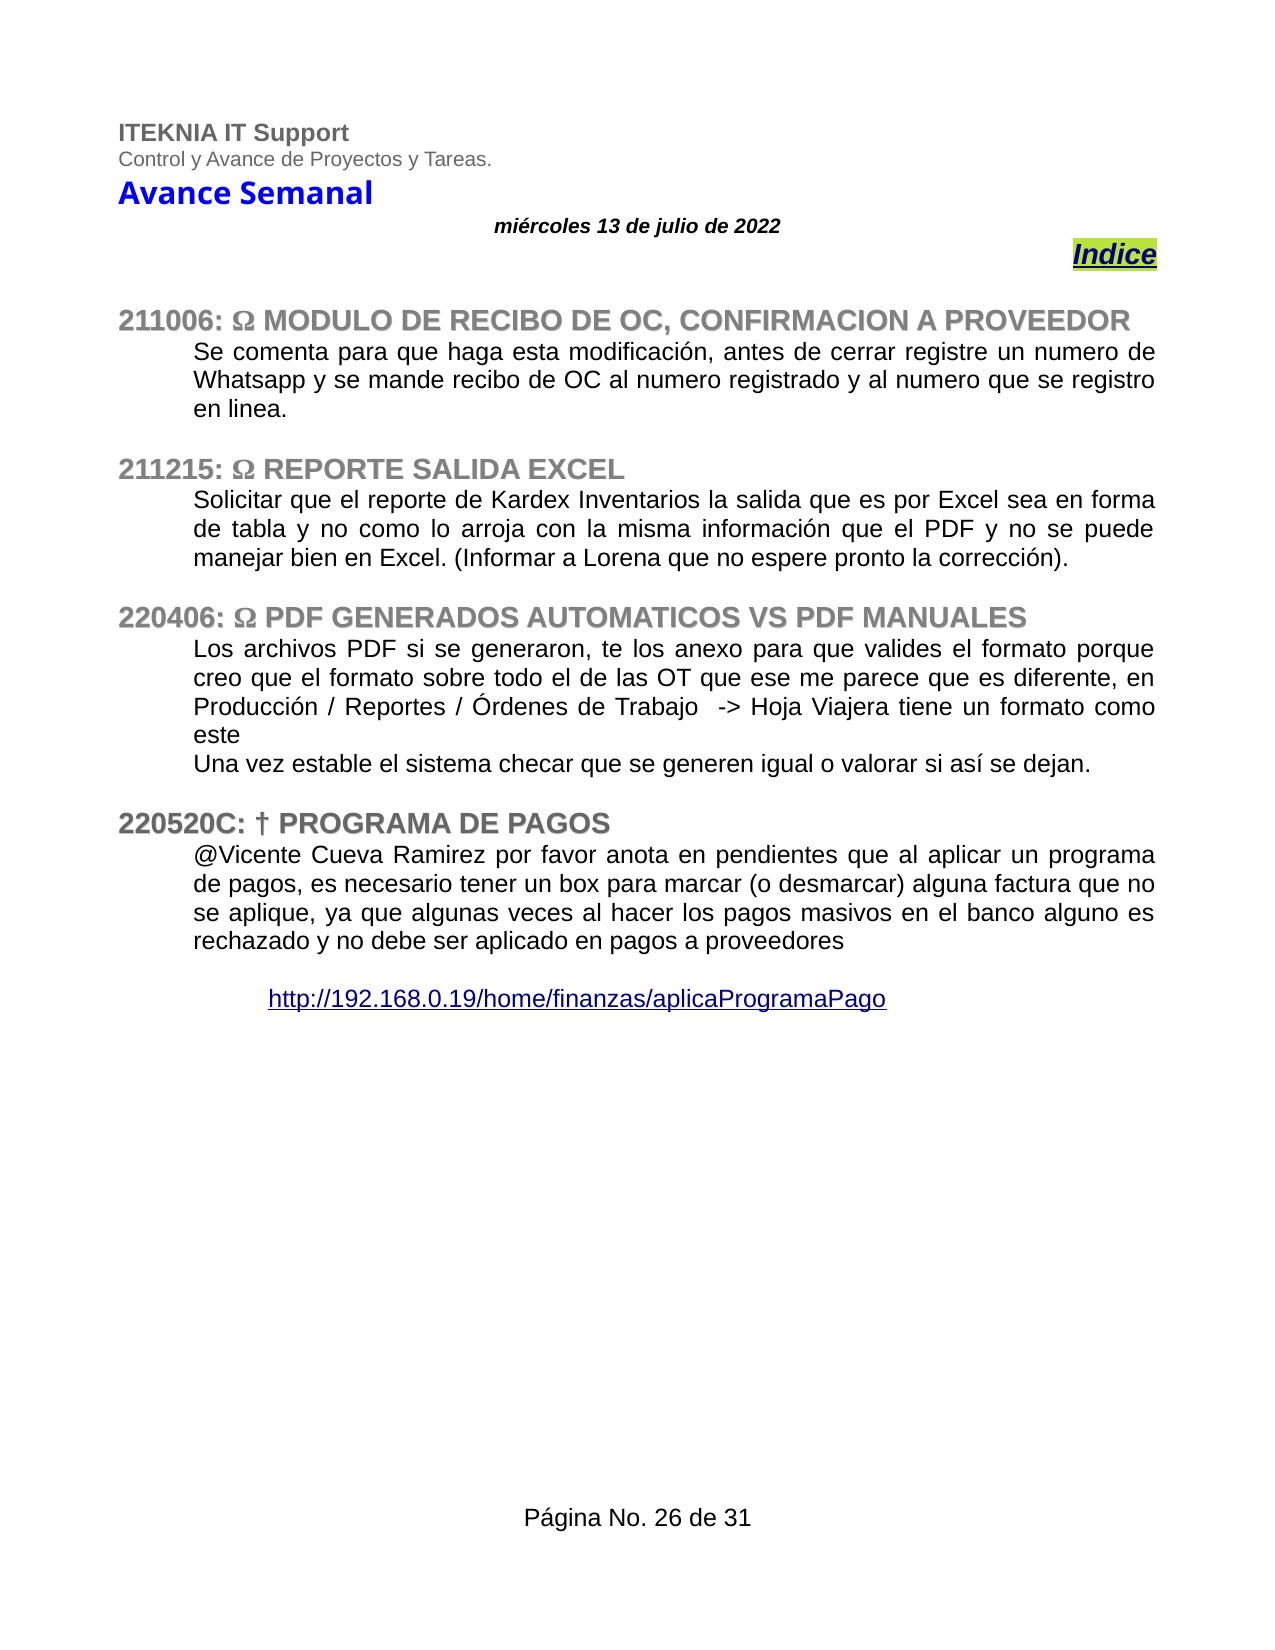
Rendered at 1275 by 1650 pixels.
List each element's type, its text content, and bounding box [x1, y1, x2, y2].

subtitle 220406: Ω PDF GENERADOS AUTOMATICOS VS PDF MANUALES [118, 600, 1157, 634]
text http://192.168.0.19/home/finanzas/aplicaProgramaPago [268, 984, 1157, 1012]
subtitle 220520C: † PROGRAMA DE PAGOS [118, 806, 1157, 840]
text @Vicente Cueva Ramirez por favor anota en pendientes que al aplicar un programa de pagos, es necesario tener un box para marcar (o desmarcar) alguna factura que no se aplique, ya que algunas veces al hacer los pagos masivos en el banco alguno es rechazado y no debe ser aplicado en pagos a proveedores [193, 840, 1157, 955]
text Solicitar que el reporte de Kardex Inventarios la salida que es por Excel sea en forma de tabla y no como lo arroja con la misma información que el PDF y no se puede manejar bien en Excel. (Informar a Lorena que no espere pronto la corrección). [193, 485, 1157, 572]
text Una vez estable el sistema checar que se generen igual o valorar si así se dejan. [193, 749, 1157, 778]
subtitle 211215: Ω REPORTE SALIDA EXCEL [118, 452, 1157, 485]
text Los archivos PDF si se generaron, te los anexo para que valides el formato porque creo que el formato sobre todo el de las OT que ese me parece que es diferente, en Producción / Reportes / Órdenes de Trabajo -> Hoja Viajera tiene un formato como este [193, 634, 1157, 749]
subtitle 211006: Ω MODULO DE RECIBO DE OC, CONFIRMACION A PROVEEDOR [118, 303, 1157, 337]
text Se comenta para que haga esta modificación, antes de cerrar registre un numero de Whatsapp y se mande recibo de OC al numero registrado y al numero que se registro en linea. [193, 337, 1157, 423]
